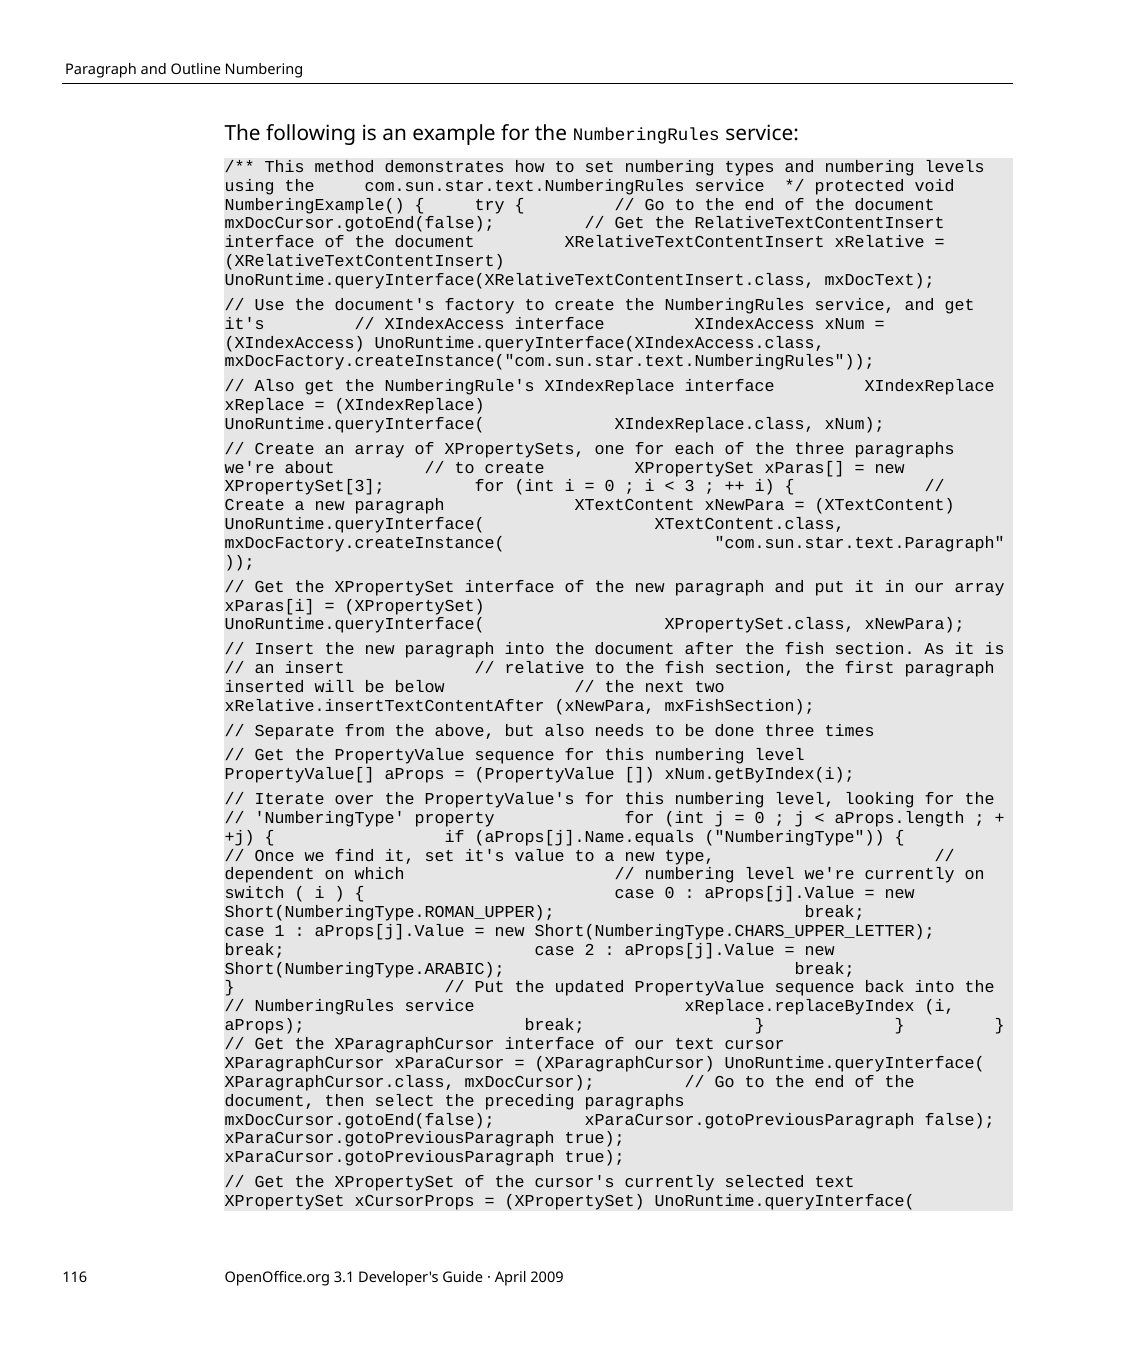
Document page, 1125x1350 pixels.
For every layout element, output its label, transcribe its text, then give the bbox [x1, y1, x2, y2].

text // Get the XPropertySet of the cursor's currently selected text XPropertySet xCursorProps = (XPropertySet) UnoRuntime.queryInterface( [224, 1173, 1013, 1211]
text // Iterate over the PropertyValue's for this numbering level, looking for the // 'NumberingType' property for (int j = 0 ; j < aProps.length ; ++j) { if (aProps[j].Name.equals ("NumberingType")) { // Once we find it, set it's value to a new type, // dependent on which // numbering level we're currently on switch ( i ) { case 0 : aProps[j].Value = new Short(NumberingType.ROMAN_UPPER); break; case 1 : aProps[j].Value = new Short(NumberingType.CHARS_UPPER_LETTER); break; case 2 : aProps[j].Value = new Short(NumberingType.ARABIC); break; } // Put the updated PropertyValue sequence back into the // NumberingRules service xReplace.replaceByIndex (i, aProps); break; } } } // Get the XParagraphCursor interface of our text cursor XParagraphCursor xParaCursor = (XParagraphCursor) UnoRuntime.queryInterface( XParagraphCursor.class, mxDocCursor); // Go to the end of the document, then select the preceding paragraphs mxDocCursor.gotoEnd(false); xParaCursor.gotoPreviousParagraph false); xParaCursor.gotoPreviousParagraph true); xParaCursor.gotoPreviousParagraph true); [224, 791, 1013, 1168]
text // Get the XPropertySet interface of the new paragraph and put it in our array xParas[i] = (XPropertySet) UnoRuntime.queryInterface( XPropertySet.class, xNewPara); [224, 578, 1013, 635]
text // Get the PropertyValue sequence for this numbering level PropertyValue[] aProps = (PropertyValue []) xNum.getByIndex(i); [224, 747, 1013, 784]
text // Use the document's factory to create the NumberingRules service, and get it's // XIndexAccess interface XIndexAccess xNum = (XIndexAccess) UnoRuntime.queryInterface(XIndexAccess.class, mxDocFactory.createInstance("com.sun.star.text.NumberingRules")); [224, 296, 1013, 372]
text // Separate from the above, but also needs to be done three times [224, 722, 1013, 741]
text The following is an example for the NumberingRules service: [224, 118, 1013, 147]
text // Also get the NumberingRule's XIndexReplace interface XIndexReplace xReplace = (XIndexReplace) UnoRuntime.queryInterface( XIndexReplace.class, xNum); [224, 378, 1013, 434]
text // Insert the new paragraph into the document after the fish section. As it is // an insert // relative to the fish section, the first paragraph inserted will be below // the next two xRelative.insertTextContentAfter (xNewPara, mxFishSection); [224, 641, 1013, 716]
text // Create an array of XPropertySets, one for each of the three paragraphs we're about // to create XPropertySet xParas[] = new XPropertySet[3]; for (int i = 0 ; i < 3 ; ++ i) { // Create a new paragraph XTextContent xNewPara = (XTextContent) UnoRuntime.queryInterface( XTextContent.class, mxDocFactory.createInstance( "com.sun.star.text.Paragraph")); [224, 440, 1013, 572]
text /** This method demonstrates how to set numbering types and numbering levels using the com.sun.star.text.NumberingRules service */ protected void NumberingExample() { try { // Go to the end of the document mxDocCursor.gotoEnd(false); // Get the RelativeTextContentInsert interface of the document XRelativeTextContentInsert xRelative = (XRelativeTextContentInsert) UnoRuntime.queryInterface(XRelativeTextContentInsert.class, mxDocText); [224, 158, 1013, 291]
